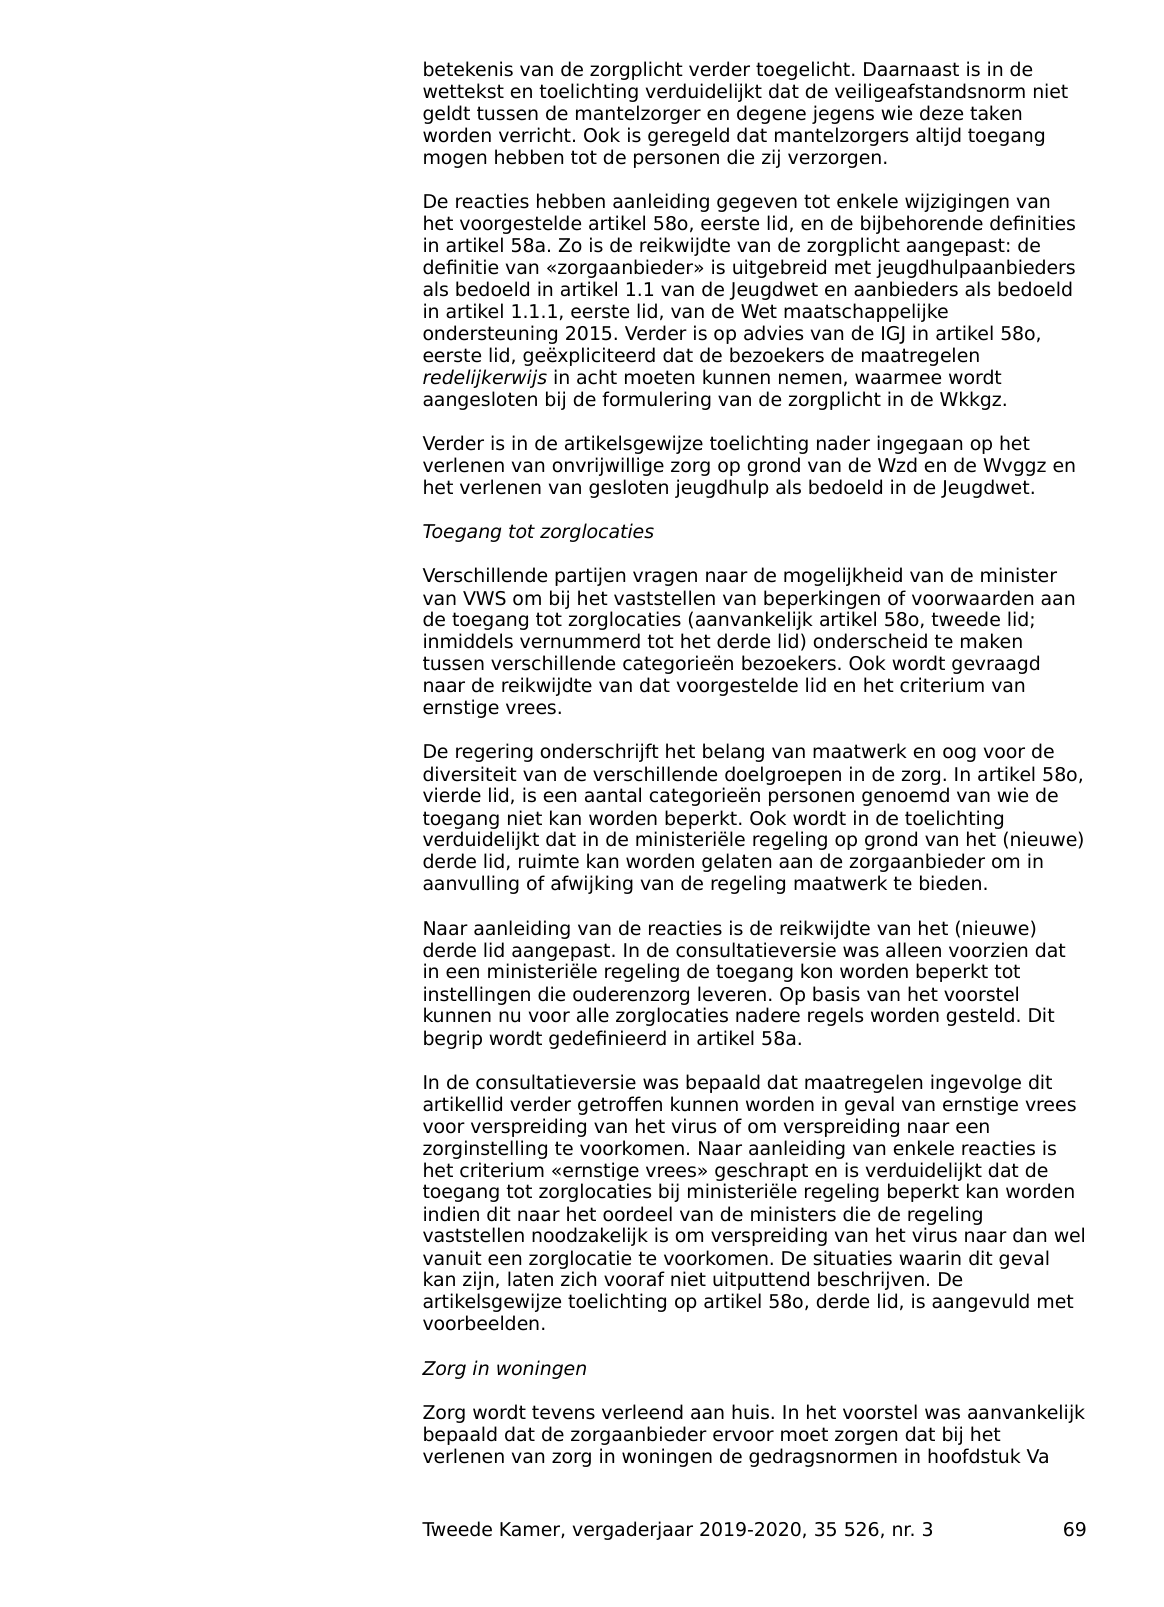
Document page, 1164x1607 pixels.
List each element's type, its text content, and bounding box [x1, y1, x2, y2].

text Verschillende partijen vragen naar de mogelijkheid van de minister van VWS om bij het vaststellen van beperkingen of voorwaarden aan de toegang tot zorglocaties (aanvankelijk artikel 58o, tweede lid; inmiddels vernummerd tot het derde lid) onderscheid te maken tussen verschillende categorieën bezoekers. Ook wordt gevraagd naar de reikwijdte van dat voorgestelde lid en het criterium van ernstige vrees. [422, 565, 1087, 719]
text De reacties hebben aanleiding gegeven tot enkele wijzigingen van het voorgestelde artikel 58o, eerste lid, en de bijbehorende definities in artikel 58a. Zo is de reikwijdte van de zorgplicht aangepast: de definitie van «zorgaanbieder» is uitgebreid met jeugdhulpaanbieders als bedoeld in artikel 1.1 van de Jeugdwet en aanbieders als bedoeld in artikel 1.1.1, eerste lid, van de Wet maatschappelijke ondersteuning 2015. Verder is op advies van de IGJ in artikel 58o, eerste lid, geëxpliciteerd dat de bezoekers de maatregelen redelijkerwijs in acht moeten kunnen nemen, waarmee wordt aangesloten bij de formulering van de zorgplicht in de Wkkgz. [422, 191, 1087, 411]
text betekenis van de zorgplicht verder toegelicht. Daarnaast is in de wettekst en toelichting verduidelijkt dat de veiligeafstandsnorm niet geldt tussen de mantelzorger en degene jegens wie deze taken worden verricht. Ook is geregeld dat mantelzorgers altijd toegang mogen hebben tot de personen die zij verzorgen. [422, 59, 1087, 169]
text Naar aanleiding van de reacties is de reikwijdte van het (nieuwe) derde lid aangepast. In de consultatieversie was alleen voorzien dat in een ministeriële regeling de toegang kon worden beperkt tot instellingen die ouderenzorg leveren. Op basis van het voorstel kunnen nu voor alle zorglocaties nadere regels worden gesteld. Dit begrip wordt gedefinieerd in artikel 58a. [422, 917, 1087, 1049]
text In de consultatieversie was bepaald dat maatregelen ingevolge dit artikellid verder getroffen kunnen worden in geval van ernstige vrees voor verspreiding van het virus of om verspreiding naar een zorginstelling te voorkomen. Naar aanleiding van enkele reacties is het criterium «ernstige vrees» geschrapt en is verduidelijkt dat de toegang tot zorglocaties bij ministeriële regeling beperkt kan worden indien dit naar het oordeel van de ministers die de regeling vaststellen noodzakelijk is om verspreiding van het virus naar dan wel vanuit een zorglocatie te voorkomen. De situaties waarin dit geval kan zijn, laten zich vooraf niet uitputtend beschrijven. De artikelsgewijze toelichting op artikel 58o, derde lid, is aangevuld met voorbeelden. [422, 1072, 1087, 1335]
subtitle Zorg in woningen [422, 1357, 1087, 1379]
subtitle Toegang tot zorglocaties [422, 521, 1087, 543]
text Verder is in de artikelsgewijze toelichting nader ingegaan op het verlenen van onvrijwillige zorg op grond van de Wzd en de Wvggz en het verlenen van gesloten jeugdhulp als bedoeld in de Jeugdwet. [422, 433, 1087, 499]
text Zorg wordt tevens verleend aan huis. In het voorstel was aanvankelijk bepaald dat de zorgaanbieder ervoor moet zorgen dat bij het verlenen van zorg in woningen de gedragsnormen in hoofdstuk Va [422, 1402, 1087, 1468]
text De regering onderschrijft het belang van maatwerk en oog voor de diversiteit van de verschillende doelgroepen in de zorg. In artikel 58o, vierde lid, is een aantal categorieën personen genoemd van wie de toegang niet kan worden beperkt. Ook wordt in de toelichting verduidelijkt dat in de ministeriële regeling op grond van het (nieuwe) derde lid, ruimte kan worden gelaten aan de zorgaanbieder om in aanvulling of afwijking van de regeling maatwerk te bieden. [422, 741, 1087, 895]
